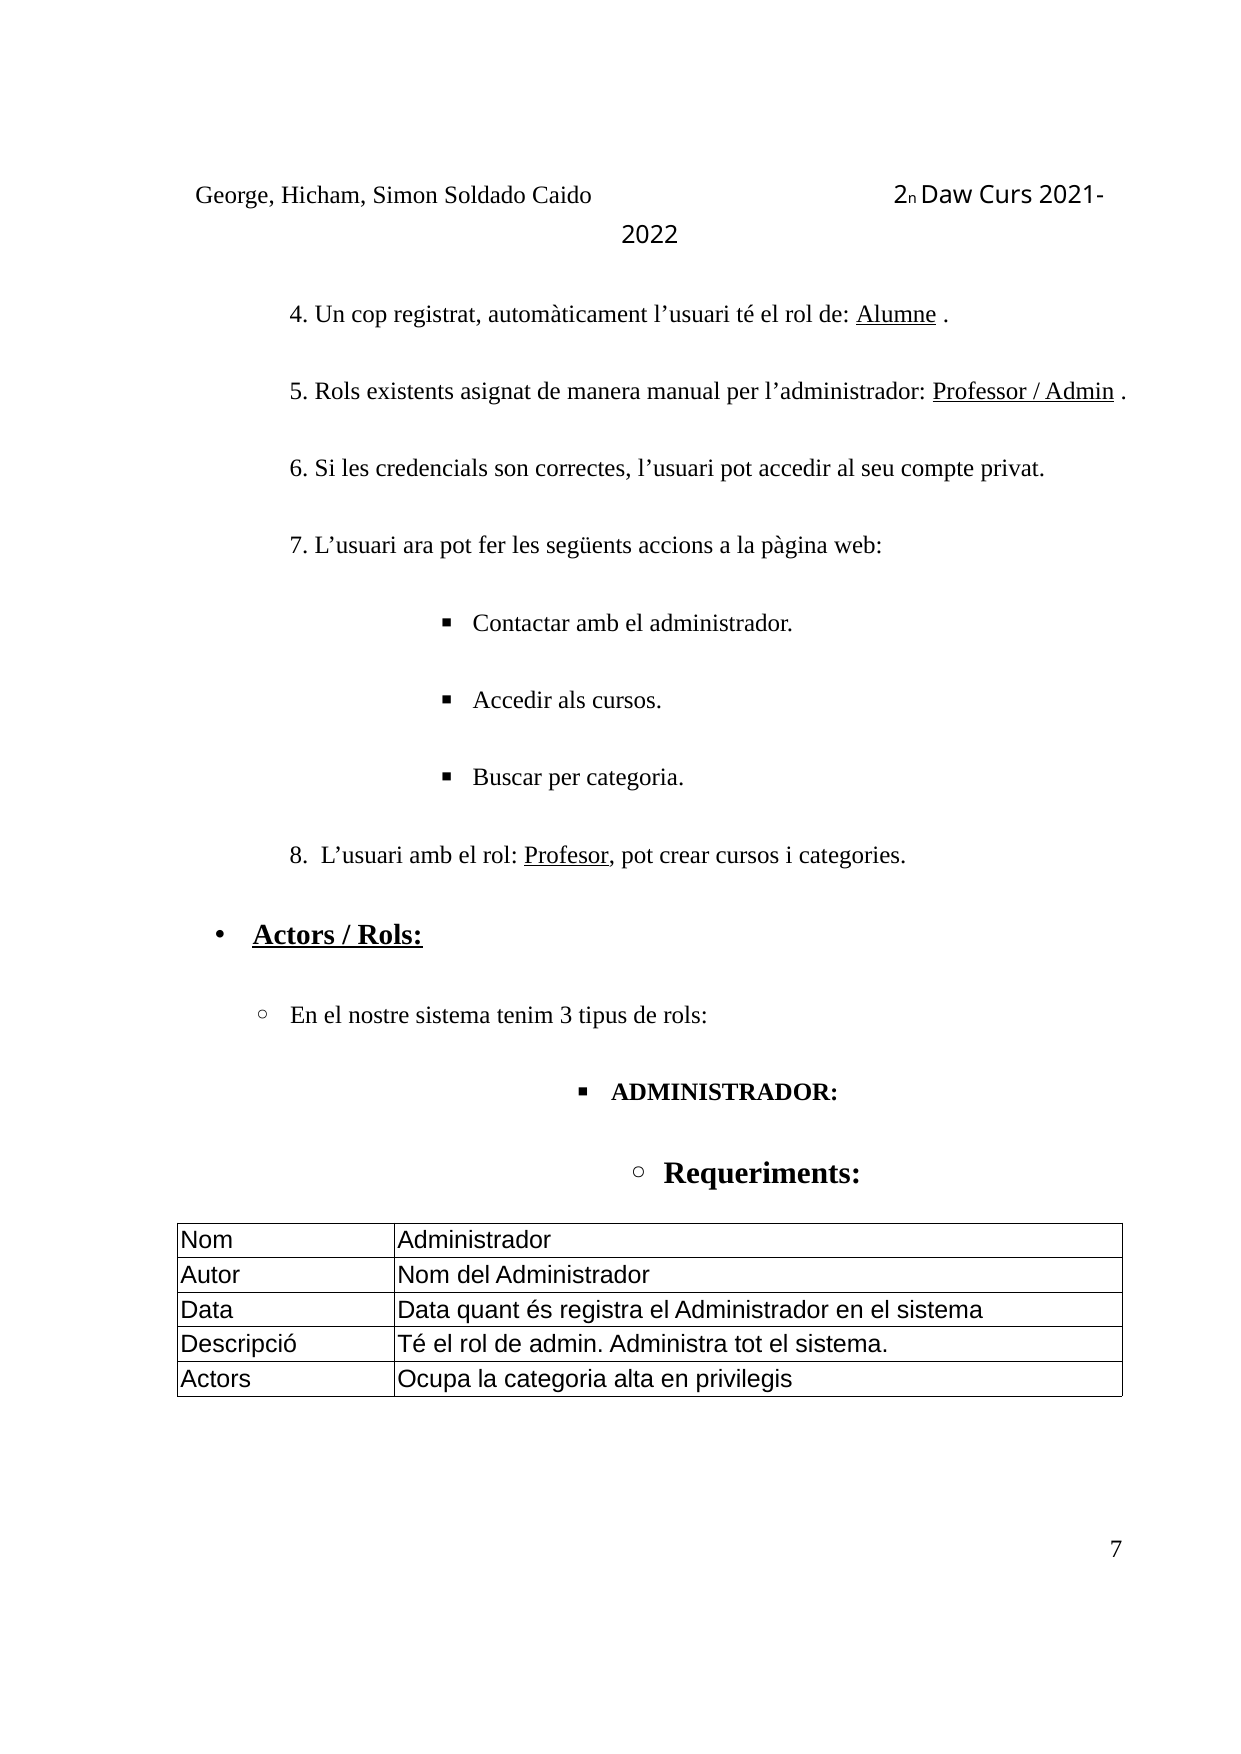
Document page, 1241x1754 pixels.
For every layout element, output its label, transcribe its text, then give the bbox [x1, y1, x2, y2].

subtitle Requeriments: [365, 1154, 1122, 1191]
table_cell Data [178, 1293, 394, 1326]
table_cell Actors [178, 1362, 394, 1396]
subtitle 8. L’usuari amb el rol: Profesor, pot crear cursos i categories. [289, 840, 1211, 868]
table_cell Data quant és registra el Administrador en el sistema [395, 1293, 1122, 1326]
table_cell Autor [178, 1258, 394, 1292]
subtitle ADMINISTRADOR: [290, 1077, 1122, 1106]
subtitle En el nostre sistema tenim 3 tipus de rols: [252, 1000, 1122, 1029]
subtitle Actors / Rols: [215, 917, 1122, 951]
subtitle Buscar per categoria. [437, 762, 1211, 791]
table_cell Ocupa la categoria alta en privilegis [395, 1362, 1122, 1396]
table_cell Té el rol de admin. Administra tot el sistema. [395, 1327, 1122, 1361]
table_cell Descripció [178, 1327, 394, 1361]
table_cell Nom del Administrador [395, 1258, 1122, 1292]
subtitle 5. Rols existents asignat de manera manual per l’administrador: Professor / Admin . [254, 376, 1211, 405]
subtitle 7. L’usuari ara pot fer les següents accions a la pàgina web: [254, 531, 1211, 559]
subtitle Accedir als cursos. [437, 685, 1211, 714]
table_header Nom [178, 1224, 394, 1257]
subtitle 6. Si les credencials son correctes, l’usuari pot accedir al seu compte privat. [254, 453, 1211, 482]
subtitle Contactar amb el administrador. [437, 608, 1211, 637]
subtitle 4. Un cop registrat, automàticament l’usuari té el rol de: Alumne . [254, 299, 1211, 327]
table_header Administrador [395, 1224, 1122, 1257]
